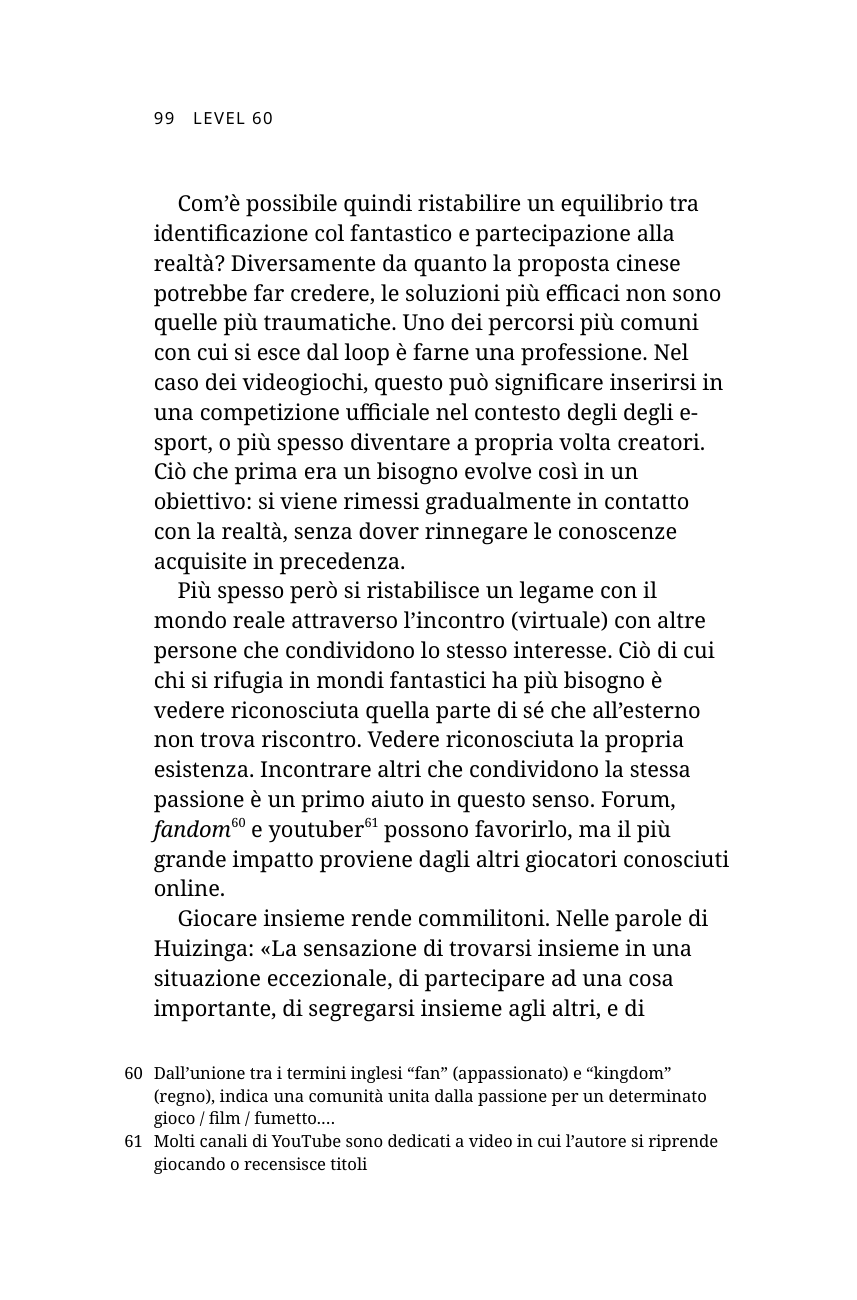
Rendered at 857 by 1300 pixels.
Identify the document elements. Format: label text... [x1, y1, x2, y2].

text Dall’unione tra i termini inglesi “fan” (appassionato) e “kingdom” (regno), indica una comunità unita dalla passione per un determinato gioco / film / fumetto.… [124, 1062, 732, 1130]
text Molti canali di YouTube sono dedicati a video in cui l’autore si riprende giocando o recensisce titoli [124, 1130, 732, 1175]
text Giocare insieme rende commilitoni. Nelle parole di Huizinga: «La sensazione di trovarsi insieme in una situazione eccezionale, di partecipare ad una cosa importante, di segregarsi insieme agli altri, e di [153, 903, 732, 1022]
text Com’è possibile quindi ristabilire un equilibrio tra identificazione col fantastico e partecipazione alla realtà? Diversamente da quanto la proposta cinese potrebbe far credere, le soluzioni più efficaci non sono quelle più traumatiche. Uno dei percorsi più comuni con cui si esce dal loop è farne una professione. Nel caso dei videogiochi, questo può significare inserirsi in una competizione ufficiale nel contesto degli degli e-sport, o più spesso diventare a propria volta creatori. Ciò che prima era un bisogno evolve così in un obiettivo: si viene rimessi gradualmente in contatto con la realtà, senza dover rinnegare le conoscenze acquisite in precedenza. [153, 188, 732, 576]
text Più spesso però si ristabilisce un legame con il mondo reale attraverso l’incontro (virtuale) con altre persone che condividono lo stesso interesse. Ciò di cui chi si rifugia in mondi fantastici ha più bisogno è vedere riconosciuta quella parte di sé che all’esterno non trova riscontro. Vedere riconosciuta la propria esistenza. Incontrare altri che condividono la stessa passione è un primo aiuto in questo senso. Forum, fandom e youtuber possono favorirlo, ma il più grande impatto proviene dagli altri giocatori conosciuti online. [153, 576, 732, 903]
